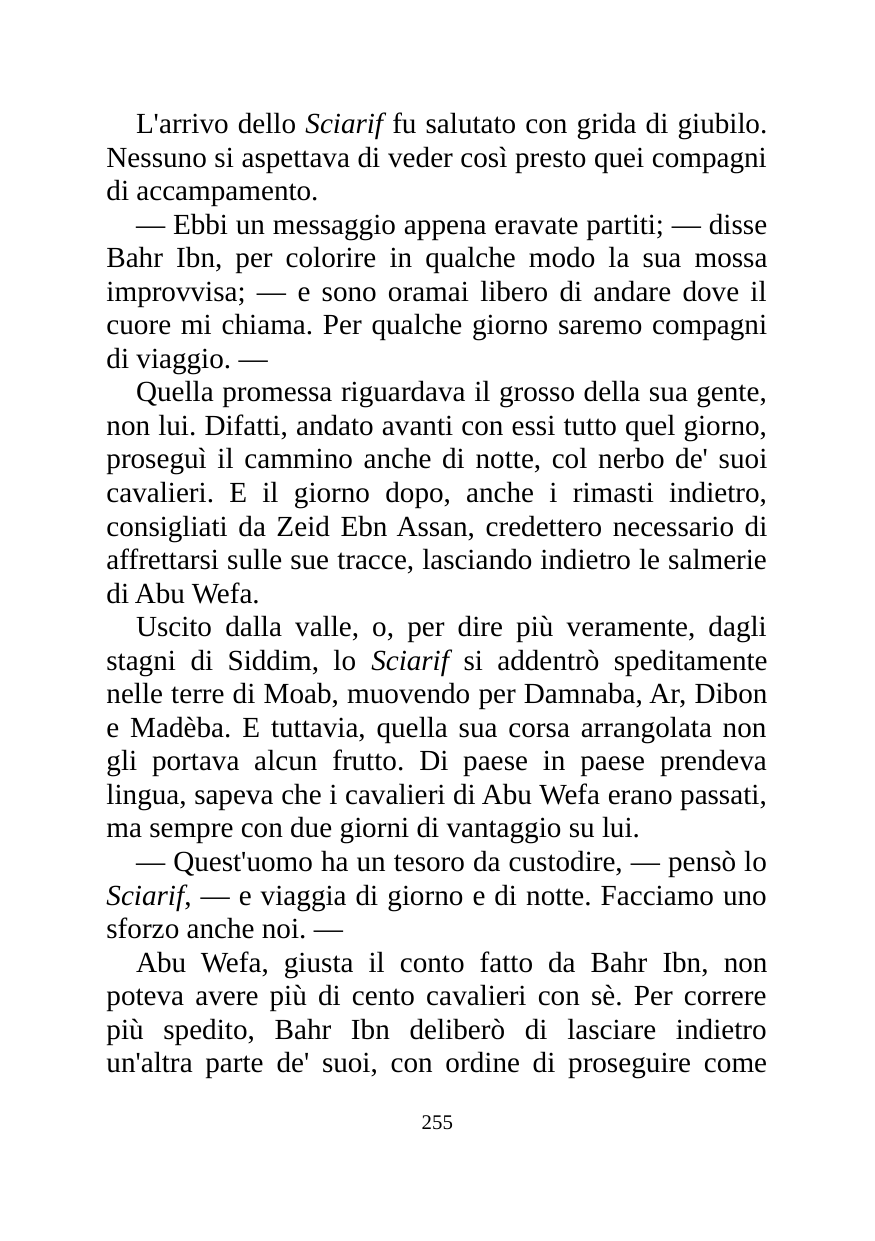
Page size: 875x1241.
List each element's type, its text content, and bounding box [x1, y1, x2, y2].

text — Ebbi un messaggio appena eravate partiti; — disse Bahr Ibn, per colorire in qualche modo la sua mossa improvvisa; — e sono oramai libero di andare dove il cuore mi chiama. Per qualche giorno saremo compagni di viaggio. — [106, 207, 768, 374]
text Quella promessa riguardava il grosso della sua gente, non lui. Difatti, andato avanti con essi tutto quel giorno, proseguì il cammino anche di notte, col nerbo de' suoi cavalieri. E il giorno dopo, anche i rimasti indietro, consigliati da Zeid Ebn Assan, credettero necessario di affrettarsi sulle sue tracce, lasciando indietro le salmerie di Abu Wefa. [106, 374, 768, 609]
text L'arrivo dello Sciarif fu salutato con grida di giubilo. Nessuno si aspettava di veder così presto quei compagni di accampamento. [106, 106, 768, 207]
text — Quest'uomo ha un tesoro da custodire, — pensò lo Sciarif, — e viaggia di giorno e di notte. Facciamo uno sforzo anche noi. — [106, 844, 768, 945]
text Abu Wefa, giusta il conto fatto da Bahr Ibn, non poteva avere più di cento cavalieri con sè. Per correre più spedito, Bahr Ibn deliberò di lasciare indietro un'altra parte de' suoi, con ordine di proseguire come [106, 945, 768, 1079]
text Uscito dalla valle, o, per dire più veramente, dagli stagni di Siddim, lo Sciarif si addentrò speditamente nelle terre di Moab, muovendo per Damnaba, Ar, Dibon e Madèba. E tuttavia, quella sua corsa arrangolata non gli portava alcun frutto. Di paese in paese prendeva lingua, sapeva che i cavalieri di Abu Wefa erano passati, ma sempre con due giorni di vantaggio su lui. [106, 609, 768, 844]
